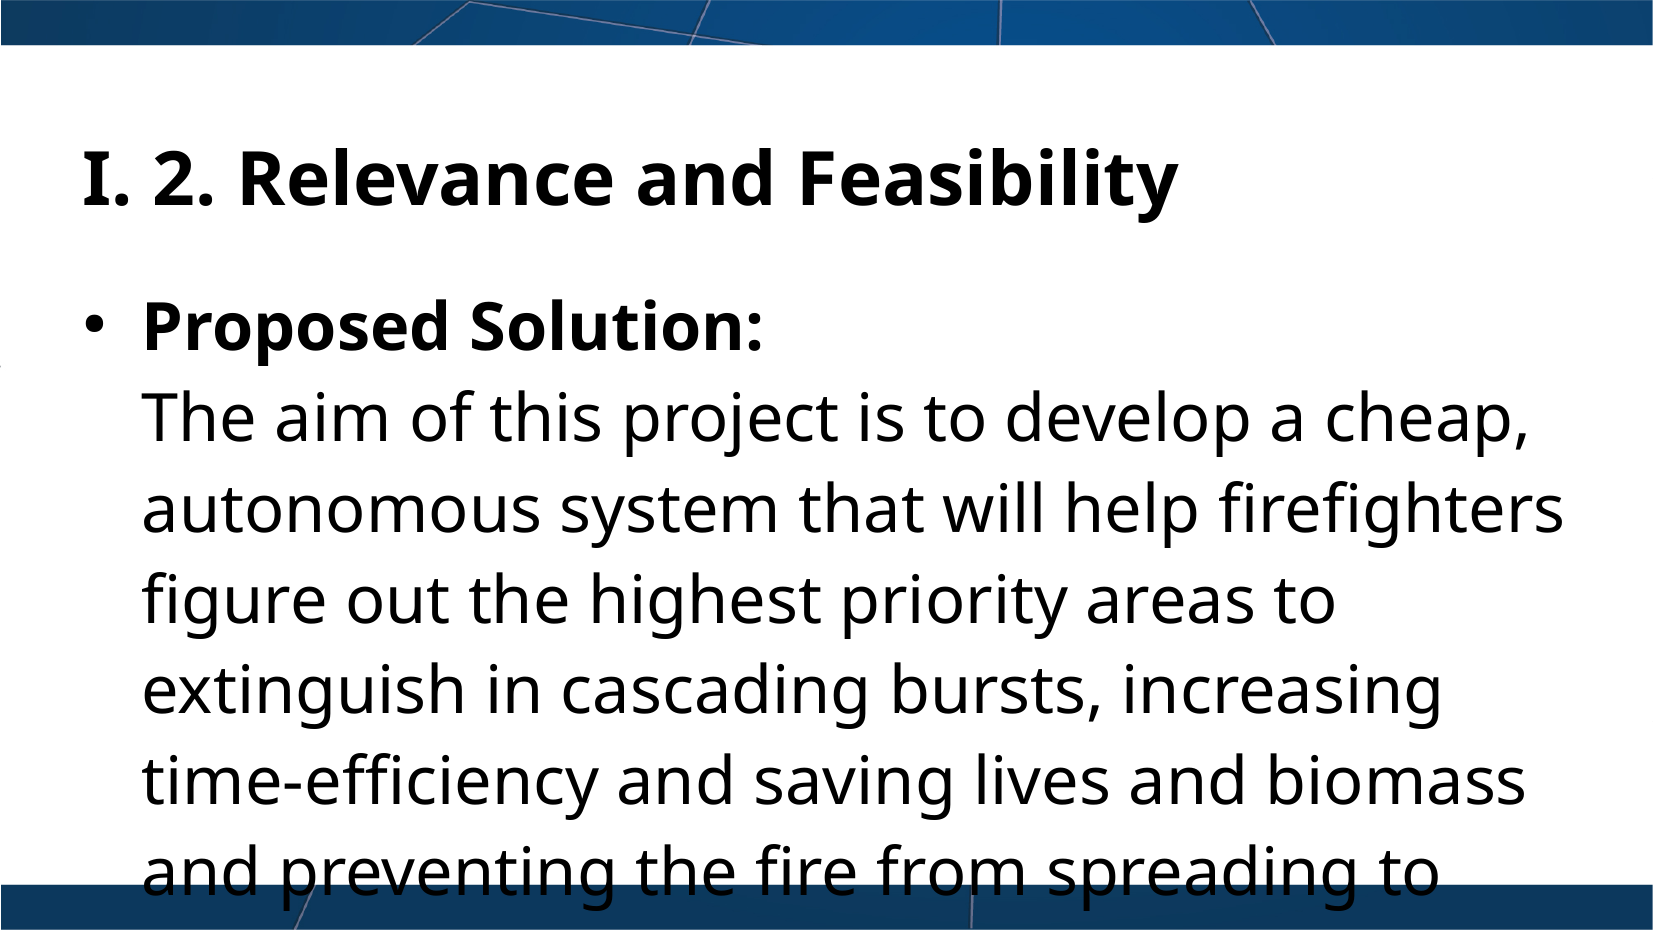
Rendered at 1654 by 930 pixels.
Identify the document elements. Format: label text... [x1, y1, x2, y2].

title I. 2. Relevance and Feasibility [82, 98, 1571, 255]
text_box Proposed Solution: The aim of this project is to develop a cheap, autonomous system that will help firefighters figure out the highest priority areas to extinguish in cascading bursts, increasing time-efficiency and saving lives and biomass and preventing the fire from spreading to human property. [82, 279, 1571, 820]
picture [0, 0, 1653, 930]
